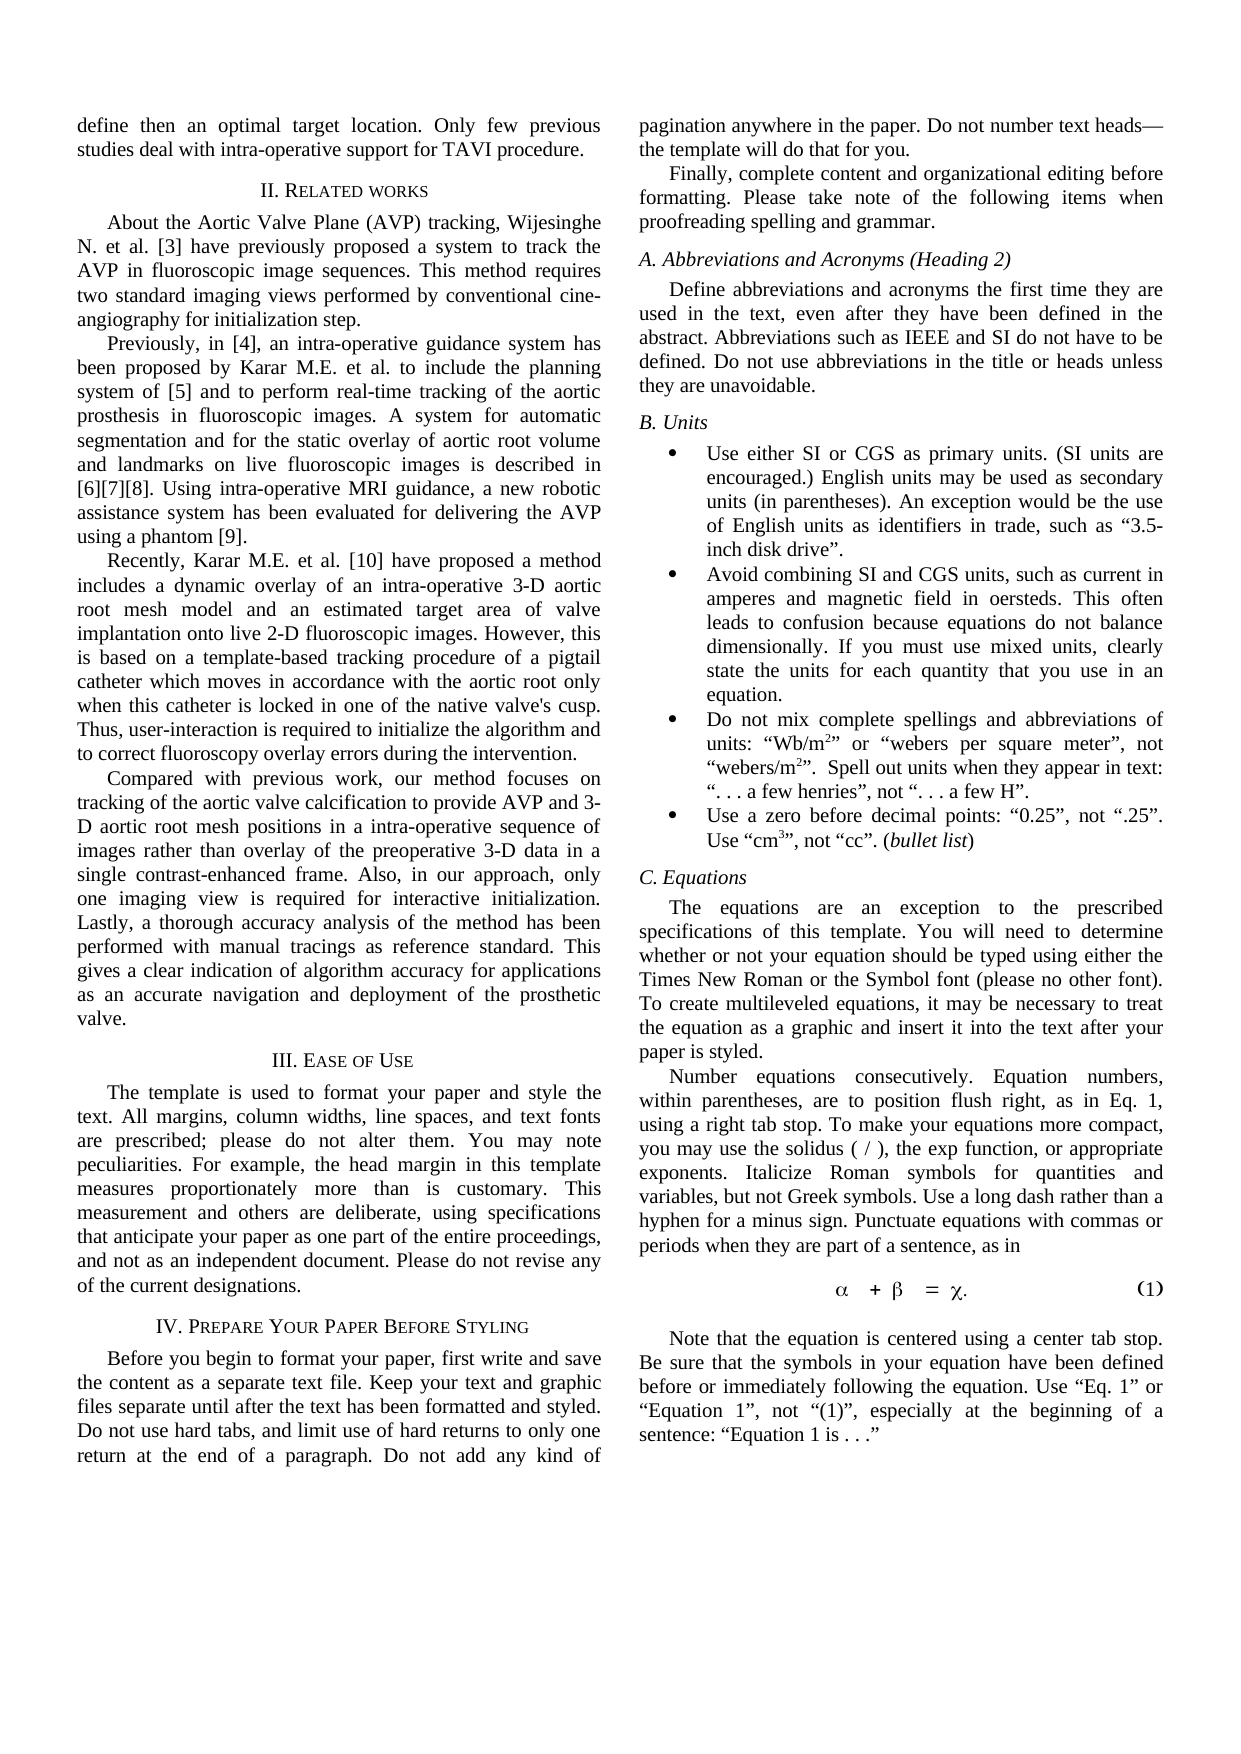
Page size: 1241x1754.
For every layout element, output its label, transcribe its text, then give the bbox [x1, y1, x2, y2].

list Do not mix complete spellings and abbreviations of units: “Wb/m2” or “webers per square meter”, not “webers/m2”. Spell out units when they appear in text: “. . . a few henries”, not “. . . a few H”. [669, 707, 1163, 803]
text define then an optimal target location. Only few previous studies deal with intra-operative support for TAVI procedure. [77, 112, 601, 161]
subtitle Prepare Your Paper Before Styling [77, 1314, 601, 1338]
list Use either SI or CGS as primary units. (SI units are encouraged.) English units may be used as secondary units (in parentheses). An exception would be the use of English units as identifiers in trade, such as “3.5-inch disk drive”. [669, 441, 1163, 561]
text Define abbreviations and acronyms the first time they are used in the text, even after they have been defined in the abstract. Abbreviations such as IEEE and SI do not have to be defined. Do not use abbreviations in the title or heads unless they are unavoidable. [639, 277, 1163, 397]
text Compared with previous work, our method focuses on tracking of the aortic valve calcification to provide AVP and 3-D aortic root mesh positions in a intra-operative sequence of images rather than overlay of the preoperative 3-D data in a single contrast-enhanced frame. Also, in our approach, only one imaging view is required for interactive initialization. Lastly, a thorough accuracy analysis of the method has been performed with manual tracings as reference standard. This gives a clear indication of algorithm accuracy for applications as an accurate navigation and deployment of the prosthetic valve. [77, 766, 601, 1030]
subtitle Ease of Use [77, 1048, 601, 1072]
subtitle Abbreviations and Acronyms (Heading 2) [639, 247, 1163, 271]
text Previously, in [4], an intra-operative guidance system has been proposed by Karar M.E. et al. to include the planning system of [5] and to perform real-time tracking of the aortic prosthesis in fluoroscopic images. A system for automatic segmentation and for the static overlay of aortic root volume and landmarks on live fluoroscopic images is described in [6][7][8]. Using intra-operative MRI guidance, a new robotic assistance system has been evaluated for delivering the AVP using a phantom [9]. [77, 331, 601, 548]
text About the Aortic Valve Plane (AVP) tracking, Wijesinghe N. et al. [3] have previously proposed a system to track the AVP in fluoroscopic image sequences. This method requires two standard imaging views performed by conventional cine-angiography for initialization step. [77, 210, 601, 331]
text   [639, 1282, 1163, 1301]
list Avoid combining SI and CGS units, such as current in amperes and magnetic field in oersteds. This often leads to confusion because equations do not balance dimensionally. If you must use mixed units, clearly state the units for each quantity that you use in an equation. [669, 562, 1163, 706]
text Finally, complete content and organizational editing before formatting. Please take note of the following items when proofreading spelling and grammar. [639, 161, 1163, 233]
text Before you begin to format your paper, first write and save the content as a separate text file. Keep your text and graphic files separate until after the text has been formatted and styled. Do not use hard tabs, and limit use of hard returns to only one return at the end of a paragraph. Do not add any kind of [77, 1346, 601, 1467]
text Recently, Karar M.E. et al. [10] have proposed a method includes a dynamic overlay of an intra-operative 3-D aortic root mesh model and an estimated target area of valve implantation onto live 2-D fluoroscopic images. However, this is based on a template-based tracking procedure of a pigtail catheter which moves in accordance with the aortic root only when this catheter is locked in one of the native valve's cusp. Thus, user-interaction is required to initialize the algorithm and to correct fluoroscopy overlay errors during the intervention. [77, 548, 601, 765]
list Use a zero before decimal points: “0.25”, not “.25”. Use “cm3”, not “cc”. (bullet list) [669, 803, 1163, 852]
text The template is used to format your paper and style the text. All margins, column widths, line spaces, and text fonts are prescribed; please do not alter them. You may note peculiarities. For example, the head margin in this template measures proportionately more than is customary. This measurement and others are deliberate, using specifications that anticipate your paper as one part of the entire proceedings, and not as an independent document. Please do not revise any of the current designations. [77, 1080, 601, 1297]
text Note that the equation is centered using a center tab stop. Be sure that the symbols in your equation have been defined before or immediately following the equation. Use “Eq. 1” or “Equation 1”, not “(1)”, especially at the beginning of a sentence: “Equation 1 is . . .” [639, 1326, 1163, 1446]
subtitle Units [639, 410, 1163, 434]
text The equations are an exception to the prescribed specifications of this template. You will need to determine whether or not your equation should be typed using either the Times New Roman or the Symbol font (please no other font). To create multileveled equations, it may be necessary to treat the equation as a graphic and insert it into the text after your paper is styled. [639, 895, 1163, 1063]
text pagination anywhere in the paper. Do not number text heads—the template will do that for you. [639, 112, 1163, 161]
subtitle Related works [77, 178, 601, 202]
subtitle Equations [639, 865, 1163, 889]
text Number equations consecutively. Equation numbers, within parentheses, are to position flush right, as in Eq. 1, using a right tab stop. To make your equations more compact, you may use the solidus ( / ), the exp function, or appropriate exponents. Italicize Roman symbols for quantities and variables, but not Greek symbols. Use a long dash rather than a hyphen for a minus sign. Punctuate equations with commas or periods when they are part of a sentence, as in [639, 1064, 1163, 1257]
